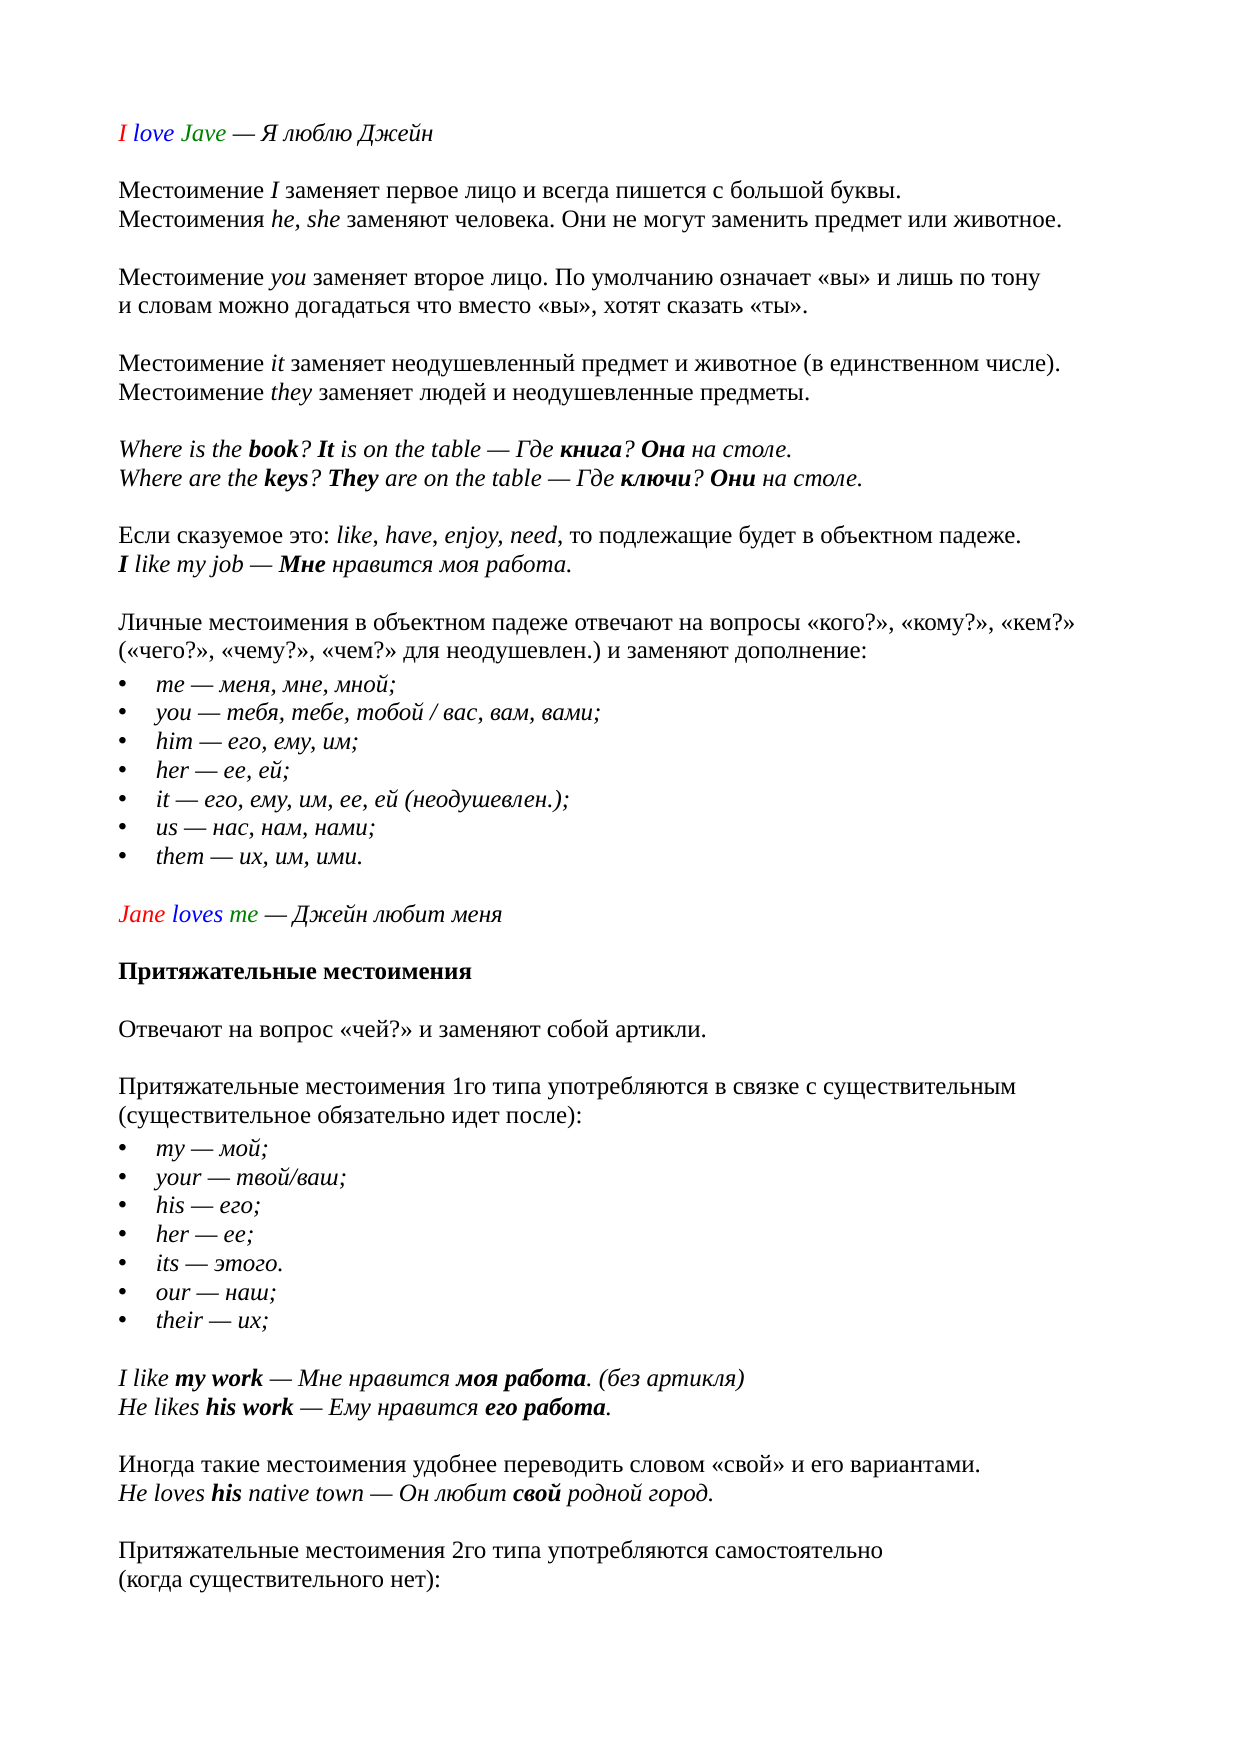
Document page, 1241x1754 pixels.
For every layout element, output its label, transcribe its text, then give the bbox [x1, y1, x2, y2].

text (существительное обязательно идет после): [118, 1100, 1122, 1129]
text Если сказуемое это: like, have, enjoy, need, то подлежащие будет в объектном падеже. [118, 521, 1122, 549]
text Отвечают на вопрос «чей?» и заменяют собой артикли. [118, 1014, 1122, 1042]
list your — твой/ваш; [118, 1162, 1122, 1190]
text Иногда такие местоимения удобнее переводить словом «свой» и его вариантами. [118, 1449, 1122, 1478]
text («чего?», «чему?», «чем?» для неодушевлен.) и заменяют дополнение: [118, 636, 1122, 664]
list my — мой; [118, 1133, 1122, 1162]
text Jane loves me — Джейн любит меня [118, 899, 1122, 927]
text и словам можно догадаться что вместо «вы», хотят сказать «ты». [118, 291, 1122, 319]
list its — этого. [118, 1248, 1122, 1277]
list her — ее, ей; [118, 755, 1122, 784]
list their — их; [118, 1305, 1122, 1334]
text Where are the keys? They are on the table — Где ключи? Они на столе. [118, 463, 1122, 492]
text I like my work — Мне нравится моя работа. (без артикля) [118, 1363, 1122, 1392]
list them — их, им, ими. [118, 841, 1122, 870]
text He likes his work — Ему нравится его работа. [118, 1392, 1122, 1420]
text I like my job — Мне нравится моя работа. [118, 549, 1122, 578]
list our — наш; [118, 1277, 1122, 1305]
text Притяжательные местоимения [118, 956, 1122, 985]
text Притяжательные местоимения 1го типа употребляются в связке с существительным [118, 1071, 1122, 1100]
list us — нас, нам, нами; [118, 812, 1122, 841]
text Местоимение you заменяет второе лицо. По умолчанию означает «вы» и лишь по тону [118, 262, 1122, 291]
text Местоимение they заменяет людей и неодушевленные предметы. [118, 377, 1122, 406]
list her — ее; [118, 1219, 1122, 1248]
text (когда существительного нет): [118, 1564, 1122, 1593]
list him — его, ему, им; [118, 726, 1122, 755]
text He loves his native town — Он любит свой родной город. [118, 1478, 1122, 1507]
list you — тебя, тебе, тобой / вас, вам, вами; [118, 697, 1122, 726]
text Притяжательные местоимения 2го типа употребляются самостоятельно [118, 1535, 1122, 1564]
list me — меня, мне, мной; [118, 669, 1122, 697]
text Местоимение it заменяет неодушевленный предмет и животное (в единственном числе). [118, 348, 1122, 377]
text Местоимение I заменяет первое лицо и всегда пишется с большой буквы. [118, 176, 1122, 204]
text Where is the book? It is on the table — Где книга? Она на столе. [118, 434, 1122, 463]
text Местоимения he, she заменяют человека. Они не могут заменить предмет или животное. [118, 204, 1122, 233]
list it — его, ему, им, ее, ей (неодушевлен.); [118, 784, 1122, 812]
list his — его; [118, 1190, 1122, 1219]
text Личные местоимения в объектном падеже отвечают на вопросы «кого?», «кому?», «кем?» [118, 607, 1122, 636]
text I love Jave — Я люблю Джейн [118, 118, 1122, 147]
